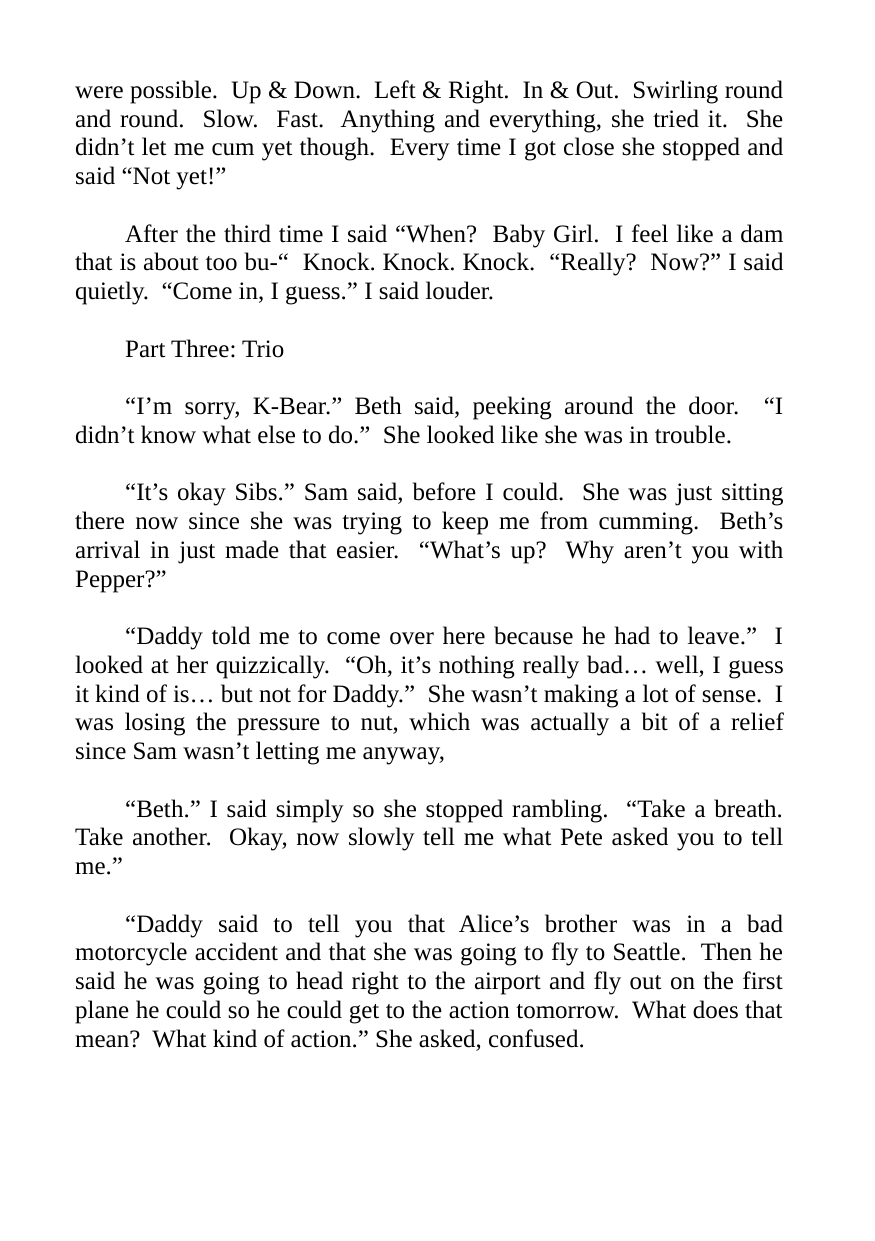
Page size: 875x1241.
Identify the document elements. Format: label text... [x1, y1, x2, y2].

text Part Three: Trio [75, 334, 784, 362]
text were possible. Up & Down. Left & Right. In & Out. Swirling round and round. Slow. Fast. Anything and everything, she tried it. She didn’t let me cum yet though. Every time I got close she stopped and said “Not yet!” [75, 75, 784, 190]
text “Daddy said to tell you that Alice’s brother was in a bad motorcycle accident and that she was going to fly to Seattle. Then he said he was going to head right to the airport and fly out on the first plane he could so he could get to the action tomorrow. What does that mean? What kind of action.” She asked, confused. [75, 909, 784, 1052]
text “Beth.” I said simply so she stopped rambling. “Take a breath. Take another. Okay, now slowly tell me what Pete asked you to tell me.” [75, 794, 784, 880]
text After the third time I said “When? Baby Girl. I feel like a dam that is about too bu-“ Knock. Knock. Knock. “Really? Now?” I said quietly. “Come in, I guess.” I said louder. [75, 219, 784, 305]
text “It’s okay Sibs.” Sam said, before I could. She was just sitting there now since she was trying to keep me from cumming. Beth’s arrival in just made that easier. “What’s up? Why aren’t you with Pepper?” [75, 477, 784, 592]
text “I’m sorry, K-Bear.” Beth said, peeking around the door. “I didn’t know what else to do.” She looked like she was in trouble. [75, 391, 784, 449]
text “Daddy told me to come over here because he had to leave.” I looked at her quizzically. “Oh, it’s nothing really bad… well, I guess it kind of is… but not for Daddy.” She wasn’t making a lot of sense. I was losing the pressure to nut, which was actually a bit of a relief since Sam wasn’t letting me anyway, [75, 621, 784, 765]
